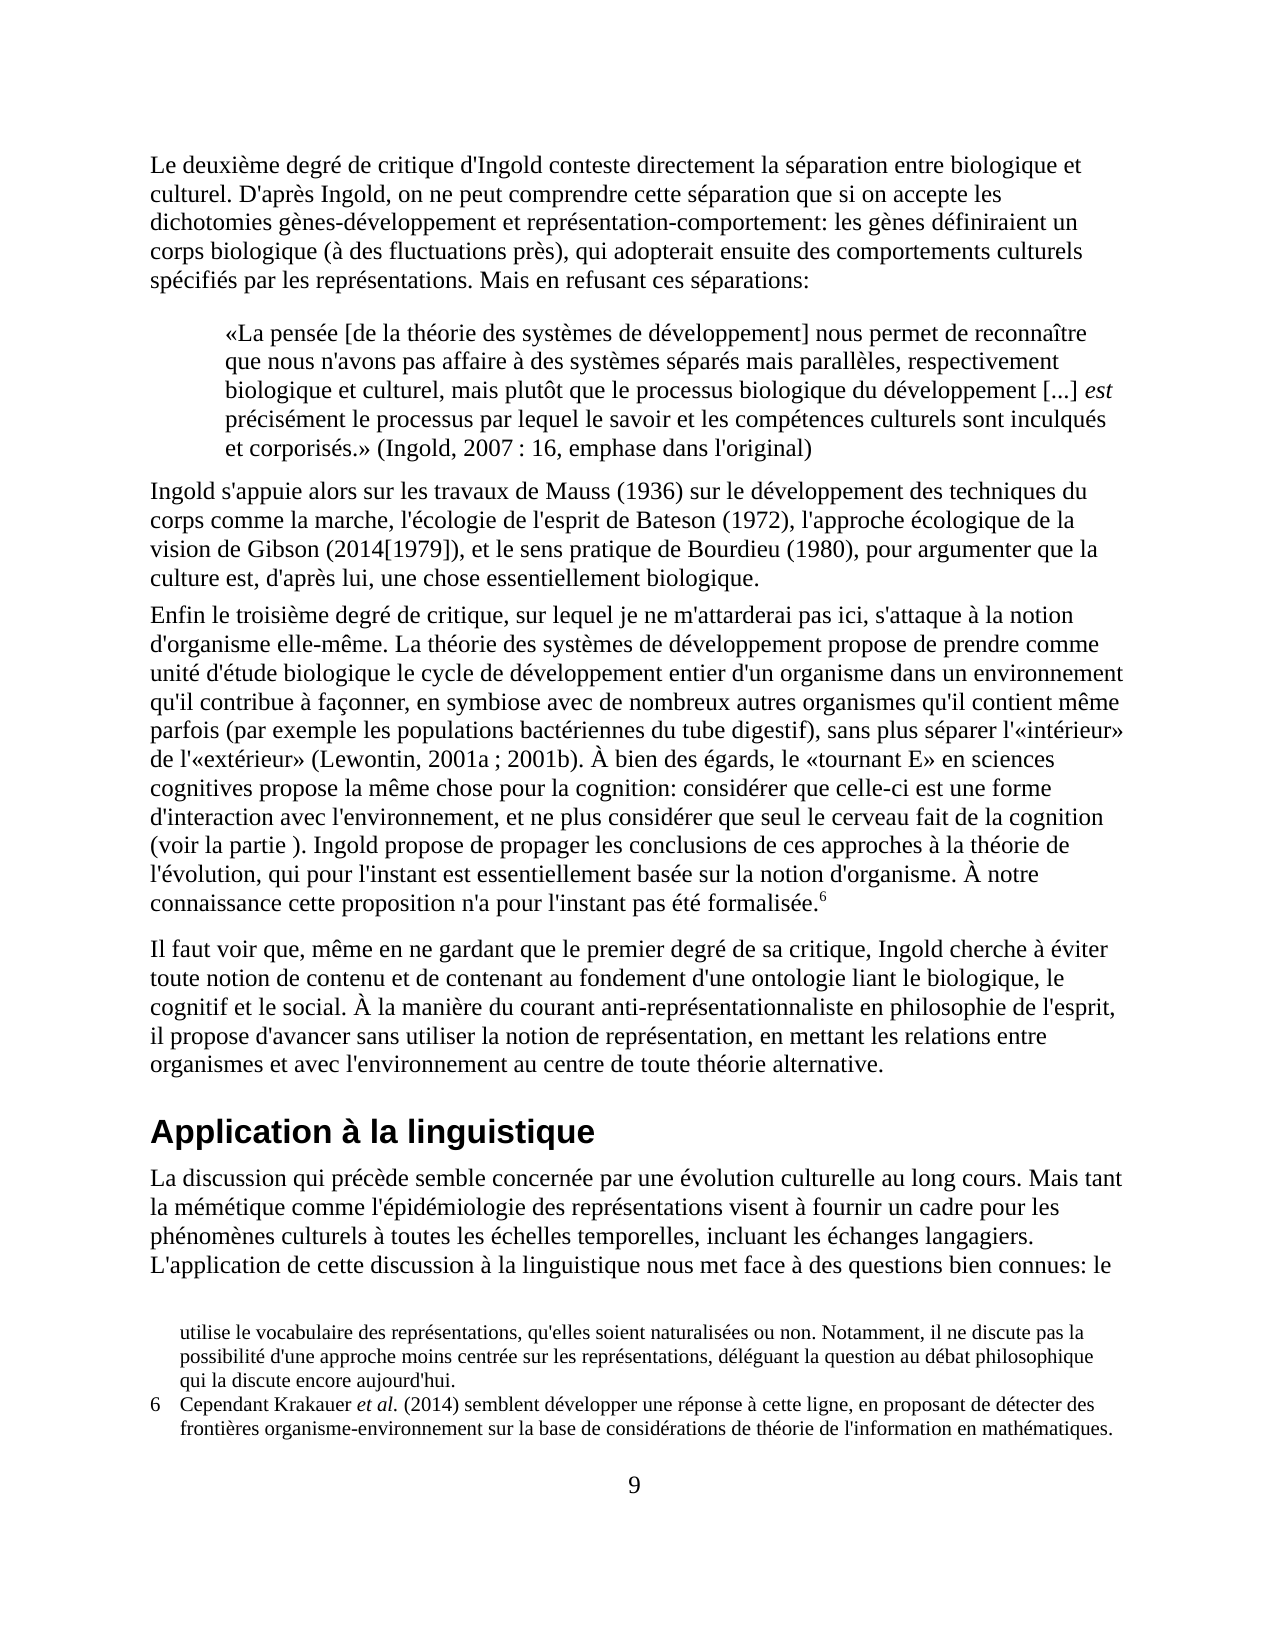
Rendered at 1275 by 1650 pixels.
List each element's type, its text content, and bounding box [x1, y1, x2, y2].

text Le deuxième degré de critique d'Ingold conteste directement la séparation entre biologique et culturel. D'après Ingold, on ne peut comprendre cette séparation que si on accepte les dichotomies gènes-développement et représentation-comportement: les gènes définiraient un corps biologique (à des fluctuations près), qui adopterait ensuite des comportements culturels spécifiés par les représentations. Mais en refusant ces séparations: [150, 150, 1125, 294]
text Ingold s'appuie alors sur les travaux de Mauss (1936) sur le développement des techniques du corps comme la marche, l'écologie de l'esprit de Bateson (1972), l'approche écologique de la vision de Gibson (2014[1979]), et le sens pratique de Bourdieu (1980), pour argumenter que la culture est, d'après lui, une chose essentiellement biologique. [150, 476, 1125, 591]
text Il faut voir que, même en ne gardant que le premier degré de sa critique, Ingold cherche à éviter toute notion de contenu et de contenant au fondement d'une ontologie liant le biologique, le cognitif et le social. À la manière du courant anti-représentationnaliste en philosophie de l'esprit, il propose d'avancer sans utiliser la notion de représentation, en mettant les relations entre organismes et avec l'environnement au centre de toute théorie alternative. [150, 934, 1125, 1078]
text Cependant Krakauer et al. (2014) semblent développer une réponse à cette ligne, en proposant de détecter des frontières organisme-environnement sur la base de considérations de théorie de l'information en mathématiques. [150, 1392, 1125, 1440]
text La discussion qui précède semble concernée par une évolution culturelle au long cours. Mais tant la mémétique comme l'épidémiologie des représentations visent à fournir un cadre pour les phénomènes culturels à toutes les échelles temporelles, incluant les échanges langagiers. L'application de cette discussion à la linguistique nous met face à des questions bien connues: le [150, 1163, 1125, 1278]
text «La pensée [de la théorie des systèmes de développement] nous permet de reconnaître que nous n'avons pas affaire à des systèmes séparés mais parallèles, respectivement biologique et culturel, mais plutôt que le processus biologique du développement [...] est précisément le processus par lequel le savoir et les compétences culturels sont inculqués et corporisés.» (Ingold, 2007 : 16, emphase dans l'original) [225, 318, 1125, 461]
subtitle Application à la linguistique [150, 1112, 1125, 1151]
text Enfin le troisième degré de critique, sur lequel je ne m'attarderai pas ici, s'attaque à la notion d'organisme elle-même. La théorie des systèmes de développement propose de prendre comme unité d'étude biologique le cycle de développement entier d'un organisme dans un environnement qu'il contribue à façonner, en symbiose avec de nombreux autres organismes qu'il contient même parfois (par exemple les populations bactériennes du tube digestif), sans plus séparer l'«intérieur» de l'«extérieur» (Lewontin, 2001a ; 2001b). À bien des égards, le «tournant E» en sciences cognitives propose la même chose pour la cognition: considérer que celle-ci est une forme d'interaction avec l'environnement, et ne plus considérer que seul le cerveau fait de la cognition (voir la partie ). Ingold propose de propager les conclusions de ces approches à la théorie de l'évolution, qui pour l'instant est essentiellement basée sur la notion d'organisme. À notre connaissance cette proposition n'a pour l'instant pas été formalisée. [150, 600, 1125, 917]
text utilise le vocabulaire des représentations, qu'elles soient naturalisées ou non. Notamment, il ne discute pas la possibilité d'une approche moins centrée sur les représentations, déléguant la question au débat philosophique qui la discute encore aujourd'hui. [150, 1320, 1125, 1392]
